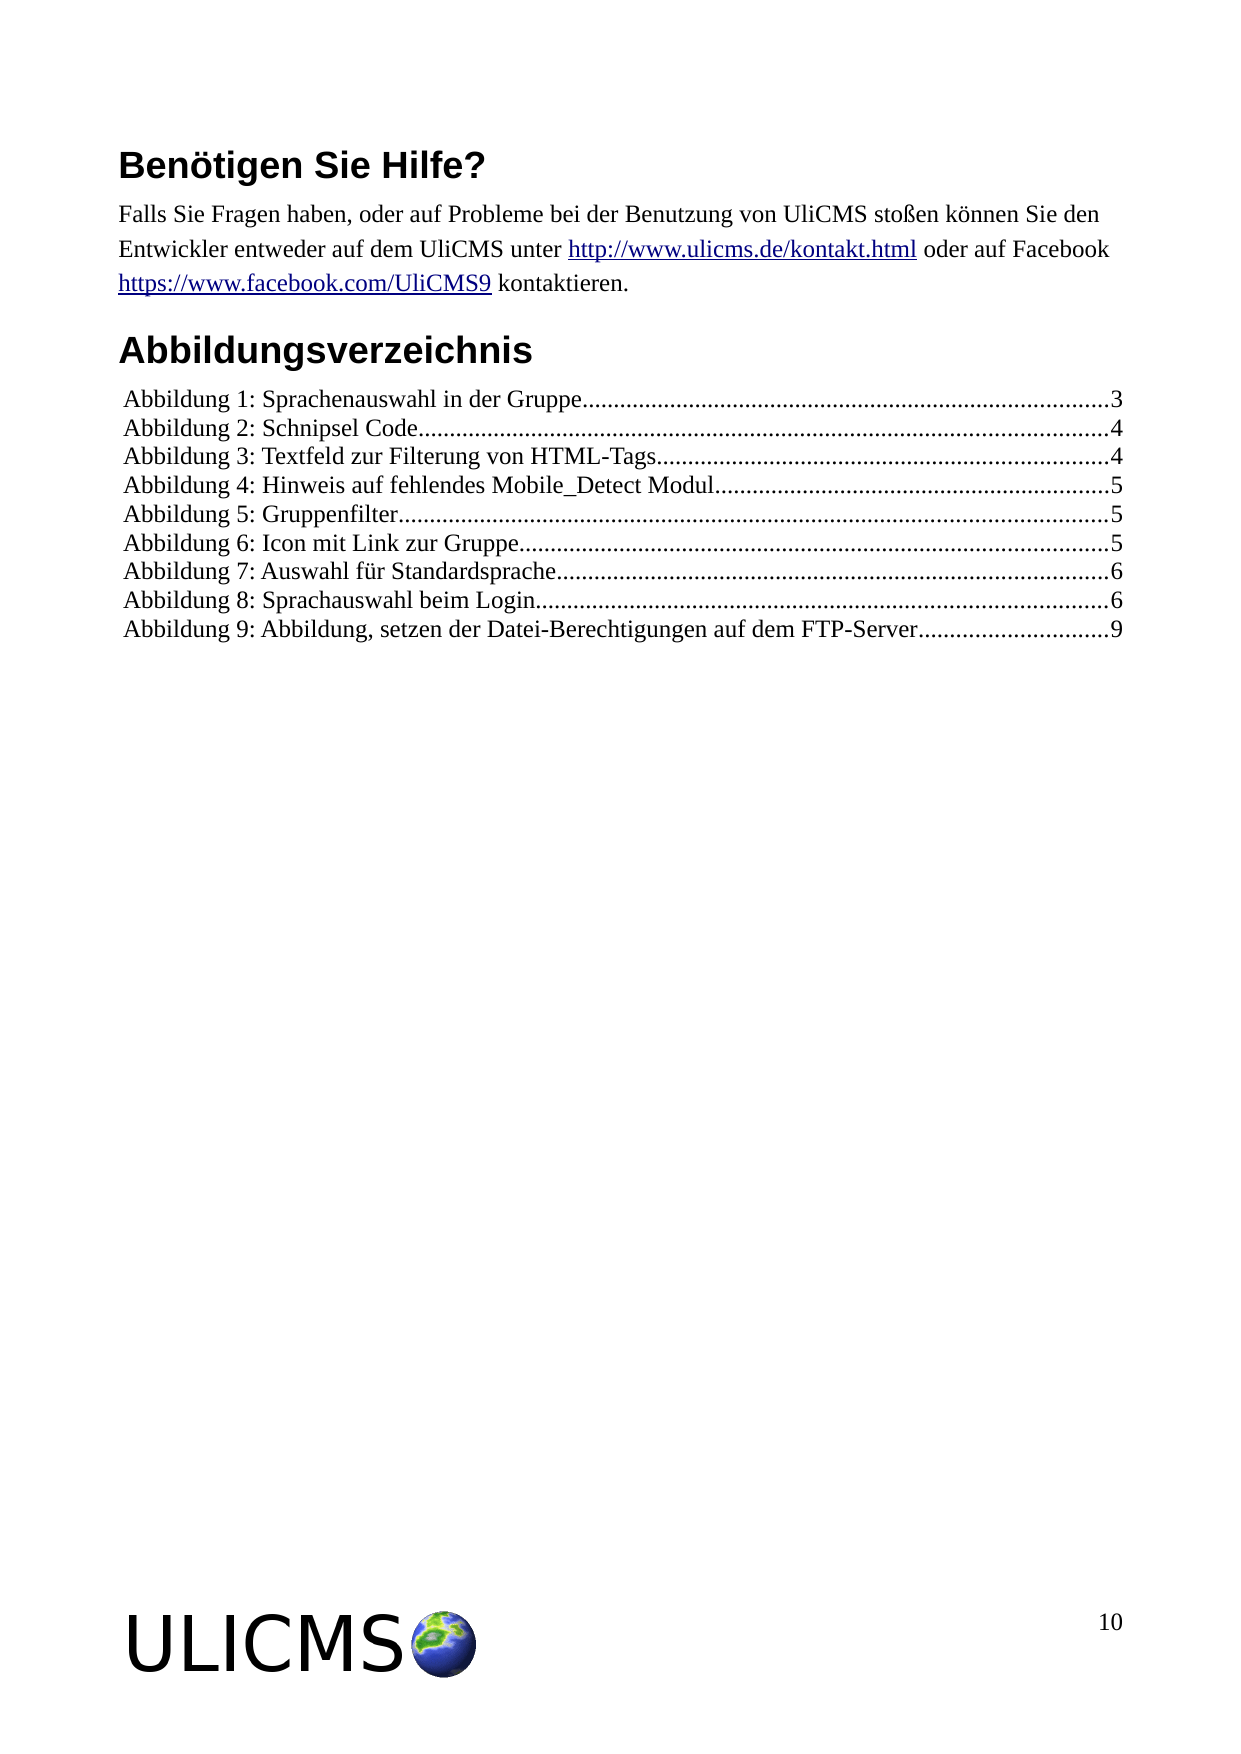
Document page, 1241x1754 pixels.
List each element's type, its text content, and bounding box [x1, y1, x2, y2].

text Abbildung 5: Gruppenfilter 5 [118, 499, 1123, 528]
picture [118, 1607, 479, 1681]
text Abbildung 3: Textfeld zur Filterung von HTML-Tags 4 [118, 441, 1123, 470]
text Abbildung 9: Abbildung, setzen der Datei-Berechtigungen auf dem FTP-Server 9 [118, 614, 1123, 643]
subtitle Benötigen Sie Hilfe? [118, 143, 1123, 187]
text Abbildung 6: Icon mit Link zur Gruppe 5 [118, 528, 1123, 556]
subtitle Abbildungsverzeichnis [118, 328, 1123, 371]
text Abbildung 7: Auswahl für Standardsprache 6 [118, 556, 1123, 585]
text Falls Sie Fragen haben, oder auf Probleme bei der Benutzung von UliCMS stoßen können Sie den Entwickler entweder auf dem UliCMS unter http://www.ulicms.de/kontakt.html oder auf Facebook https://www.facebook.com/UliCMS9 kontaktieren. [118, 199, 1123, 297]
text Abbildung 8: Sprachauswahl beim Login 6 [118, 585, 1123, 614]
text Abbildung 4: Hinweis auf fehlendes Mobile_Detect Modul 5 [118, 470, 1123, 499]
text Abbildung 2: Schnipsel Code 4 [118, 413, 1123, 441]
text Abbildung 1: Sprachenauswahl in der Gruppe 3 [118, 384, 1123, 413]
